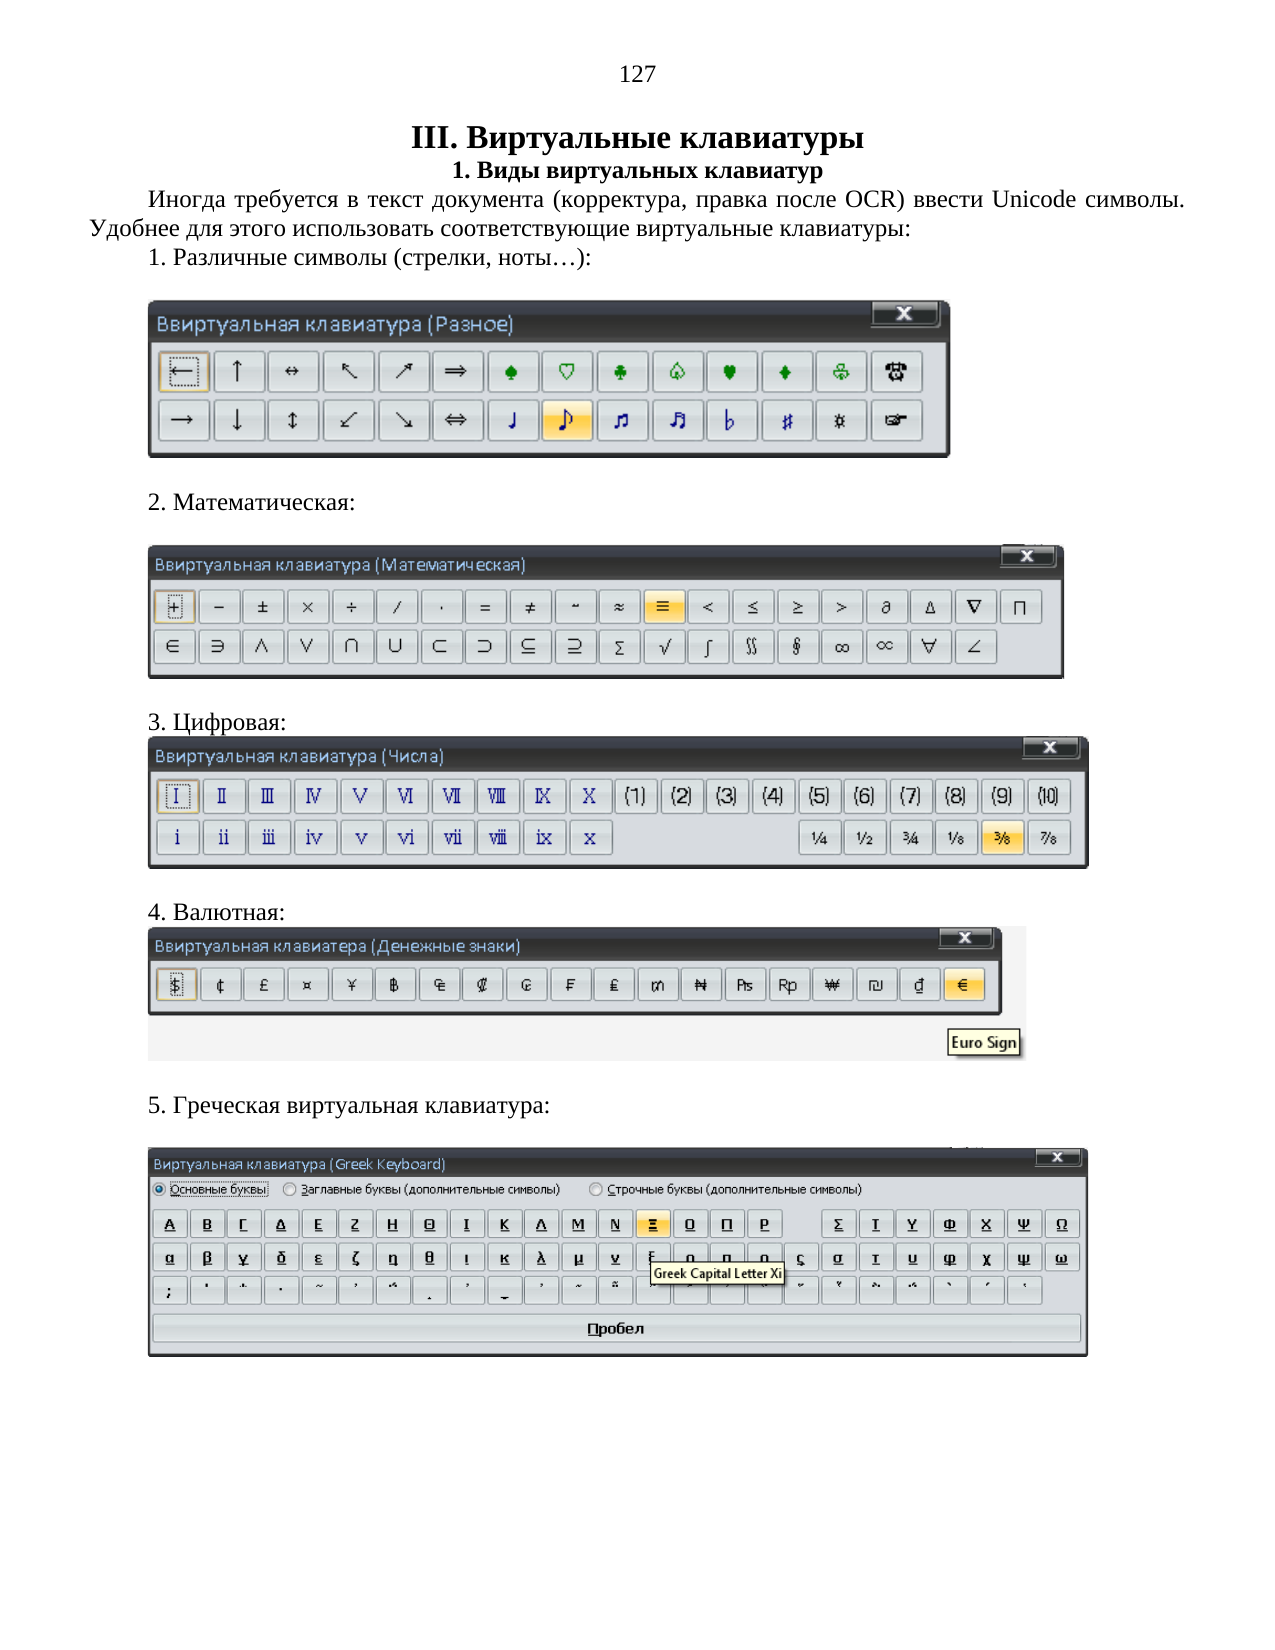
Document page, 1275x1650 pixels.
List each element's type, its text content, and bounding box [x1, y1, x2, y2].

text 2. Математическая: [89, 487, 1186, 516]
picture [147, 299, 951, 458]
picture [147, 926, 1027, 1061]
picture [147, 1147, 1089, 1357]
picture [147, 544, 1065, 679]
text 3. Цифровая: [89, 707, 1186, 736]
text 4. Валютная: [89, 897, 1186, 926]
text 5. Греческая виртуальная клавиатура: [89, 1090, 1186, 1118]
subtitle III. Виртуальные клавиатуры [89, 117, 1186, 156]
text 1. Различные символы (стрелки, ноты…): [89, 242, 1186, 271]
subtitle 1. Виды виртуальных клавиатур [89, 156, 1186, 184]
text Иногда требуется в текст документа (корректура, правка после OCR) ввести Unicode символы. Удобнее для этого использовать соответствующие виртуальные клавиатуры: [89, 184, 1186, 242]
picture [147, 736, 1089, 869]
